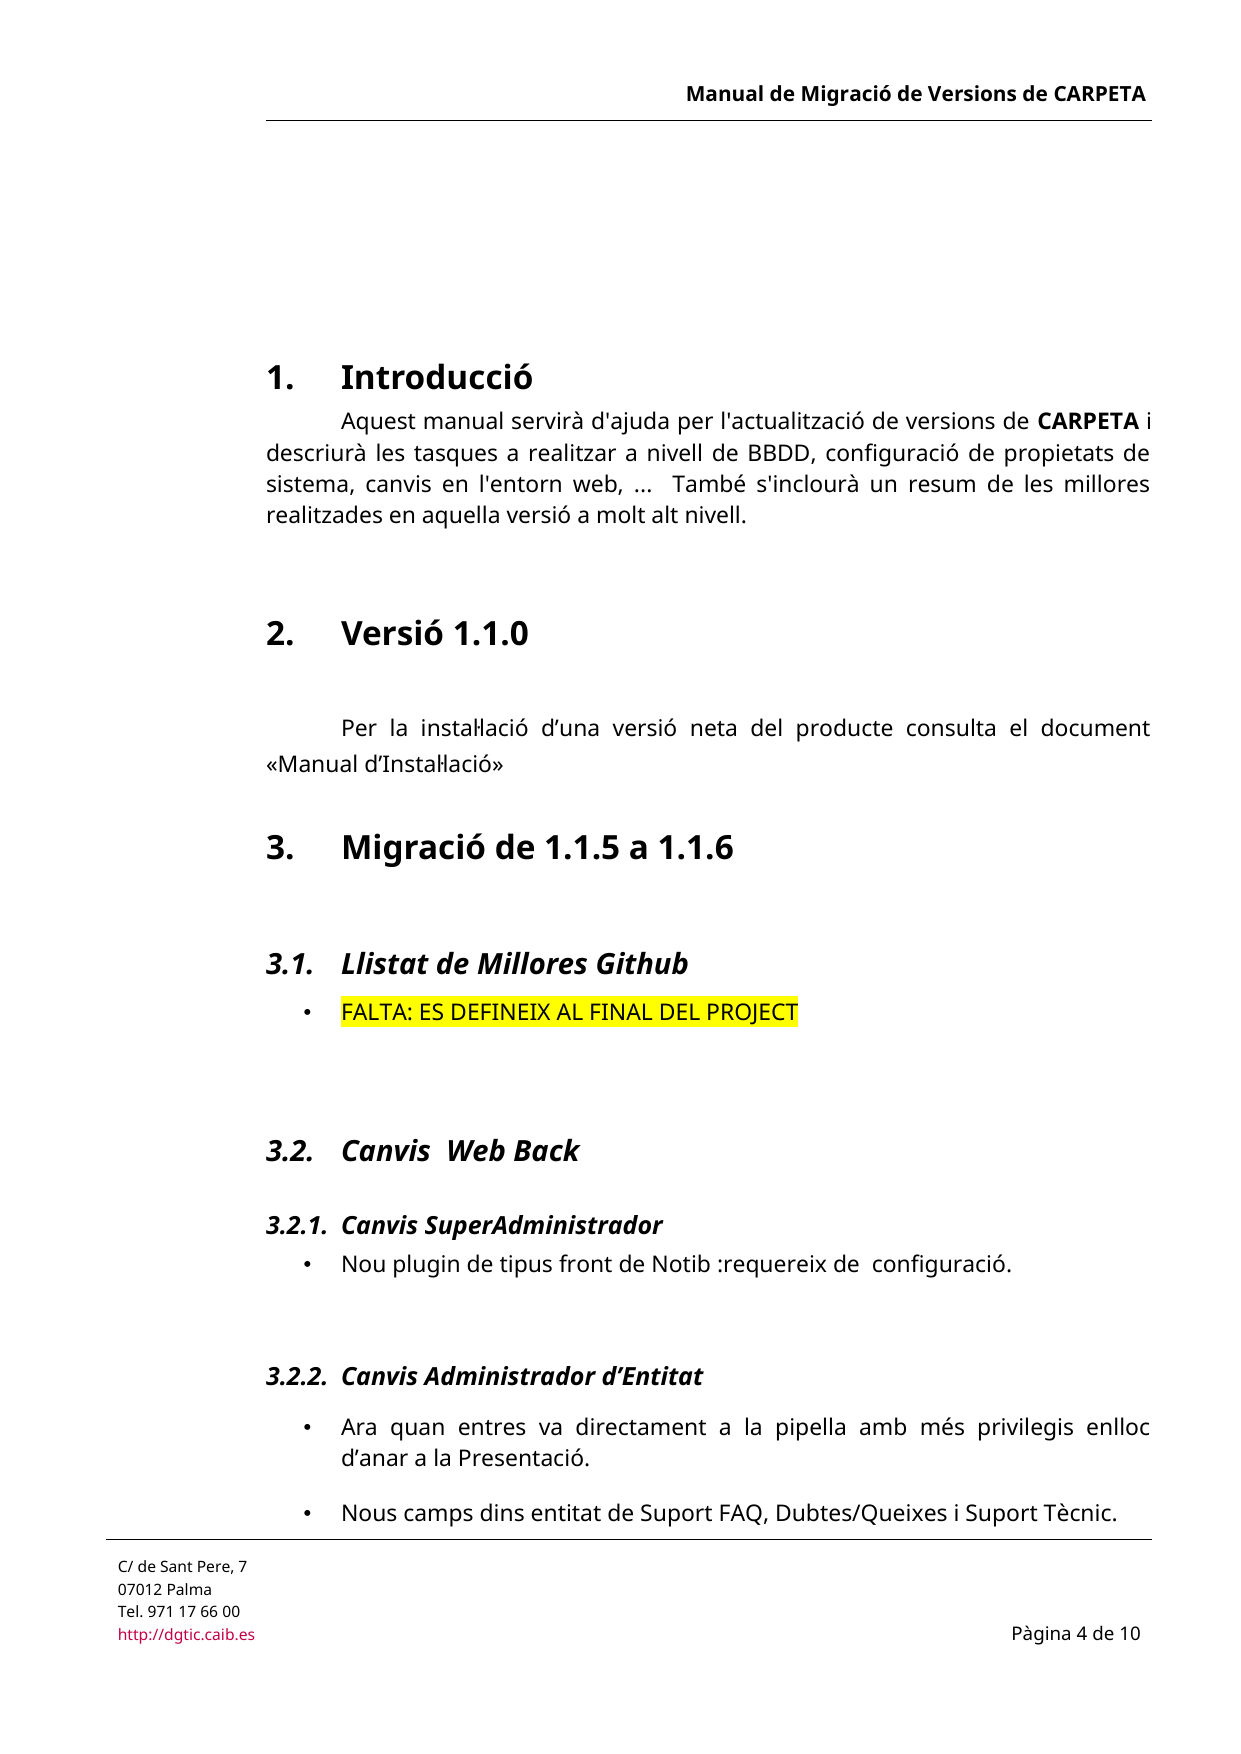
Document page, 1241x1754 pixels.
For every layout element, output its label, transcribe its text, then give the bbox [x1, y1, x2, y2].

list FALTA: ES DEFINEIX AL FINAL DEL PROJECT [303, 996, 1152, 1027]
text Per la instal·lació d’una versió neta del producte consulta el document «Manual d’Instal·lació» [266, 712, 1152, 779]
list Ara quan entres va directament a la pipella amb més privilegis enlloc d’anar a la Presentació. [303, 1411, 1152, 1474]
subtitle Migració de 1.1.5 a 1.1.6 [266, 824, 1152, 869]
subtitle Llistat de Millores Github [266, 943, 1152, 983]
list Nou plugin de tipus front de Notib :requereix de configuració. [303, 1248, 1152, 1279]
text Aquest manual servirà d'ajuda per l'actualització de versions de CARPETA i descriurà les tasques a realitzar a nivell de BBDD, configuració de propietats de sistema, canvis en l'entorn web, ... També s'inclourà un resum de les millores realitzades en aquella versió a molt alt nivell. [266, 405, 1152, 530]
subtitle Canvis Web Back [266, 1131, 1152, 1170]
subtitle Introducció [266, 353, 1152, 399]
subtitle Versió 1.1.0 [266, 610, 1152, 655]
list Nous camps dins entitat de Suport FAQ, Dubtes/Queixes i Suport Tècnic. [303, 1497, 1152, 1528]
subtitle Canvis SuperAdministrador [266, 1208, 1152, 1242]
subtitle Canvis Administrador d’Entitat [266, 1359, 1152, 1393]
